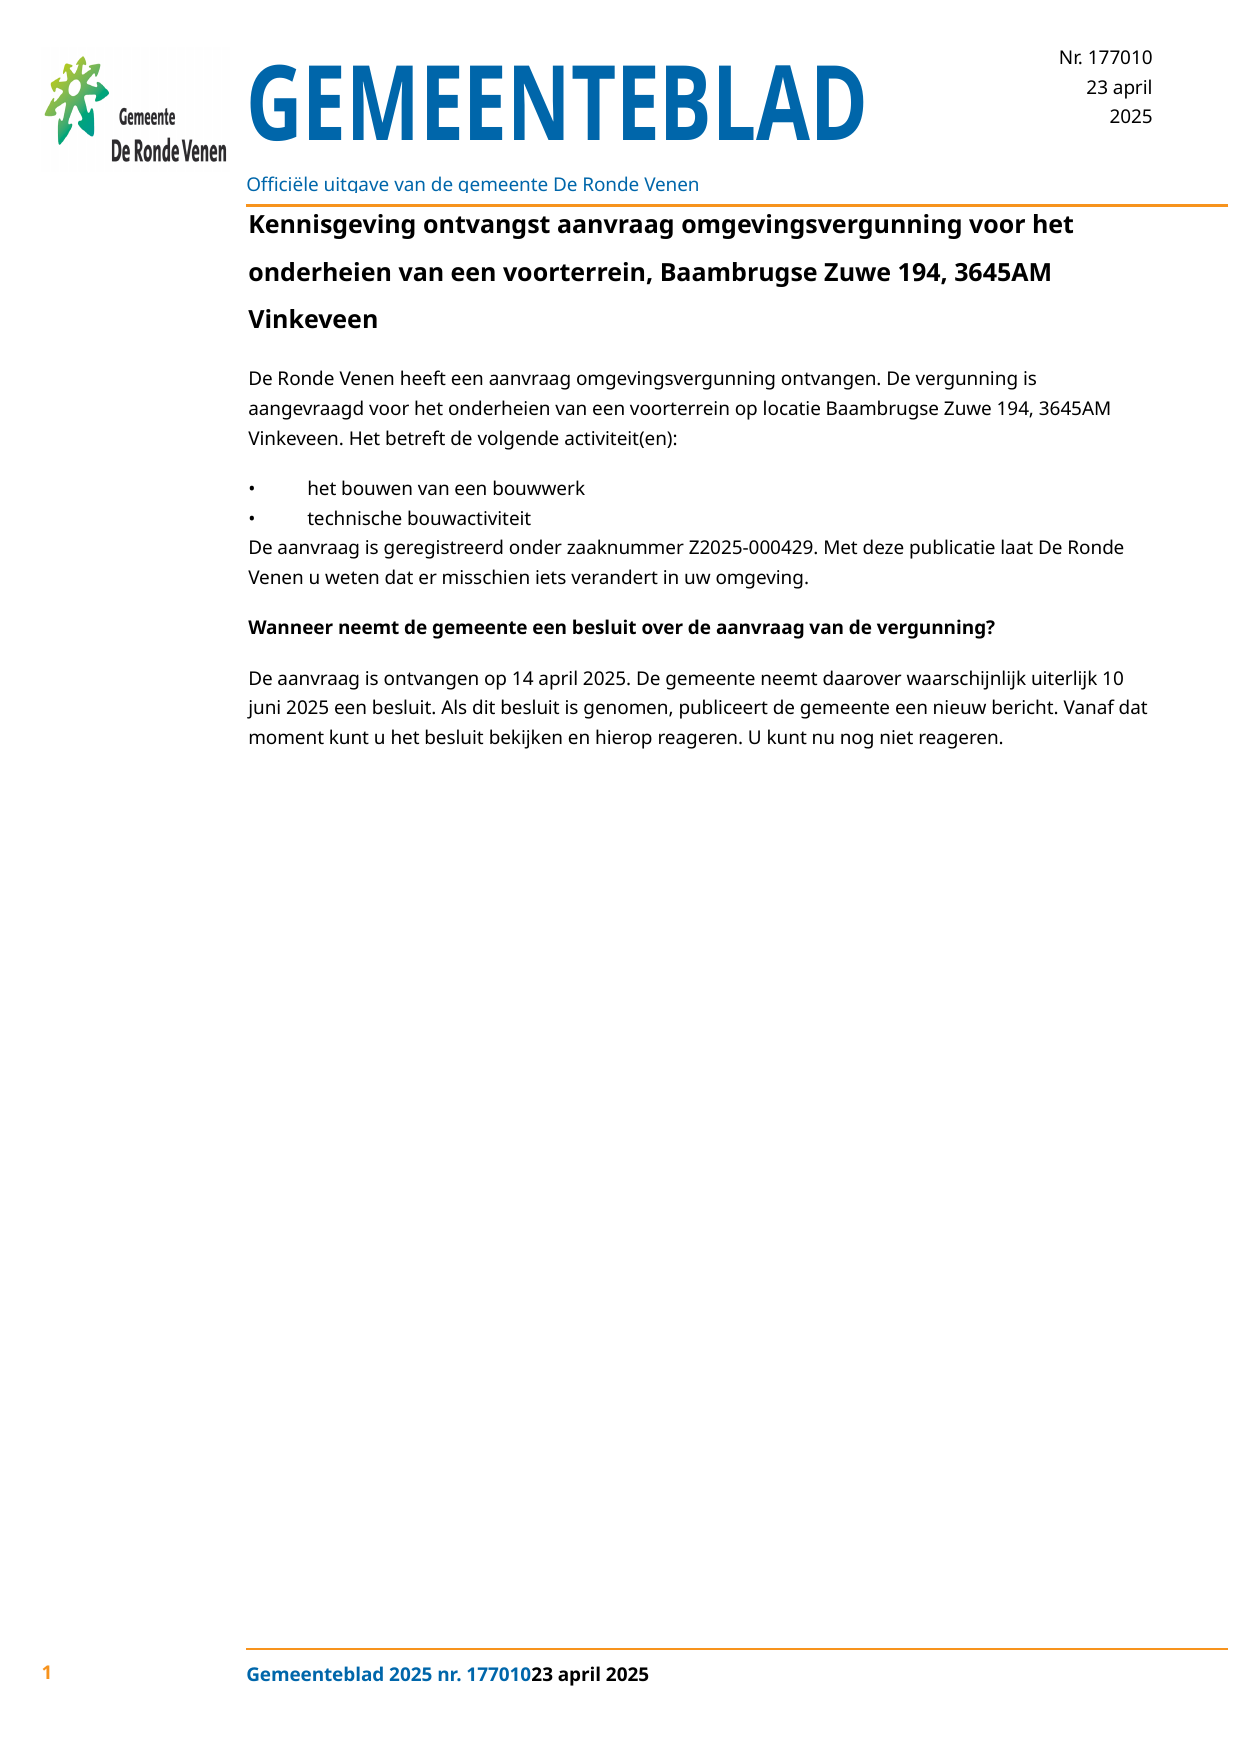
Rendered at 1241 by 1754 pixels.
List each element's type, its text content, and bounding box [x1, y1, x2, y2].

picture [41, 47, 231, 172]
text De aanvraag is ontvangen op 14 april 2025. De gemeente neemt daarover waarschijnlijk uiterlijk 10 juni 2025 een besluit. Als dit besluit is genomen, publiceert de gemeente een nieuw bericht. Vanaf dat moment kunt u het besluit bekijken en hierop reageren. U kunt nu nog niet reageren. [248, 665, 1152, 749]
list technische bouwactiviteit [248, 505, 1152, 530]
text Wanneer neemt de gemeente een besluit over de aanvraag van de vergunning? [248, 614, 1152, 640]
list het bouwen van een bouwwerk [248, 475, 1152, 501]
text De Ronde Venen heeft een aanvraag omgevingsvergunning ontvangen. De vergunning is aangevraagd voor het onderheien van een voorterrein op locatie Baambrugse Zuwe 194, 3645AM Vinkeveen. Het betreft de volgende activiteit(en): [248, 366, 1152, 450]
text De aanvraag is geregistreerd onder zaaknummer Z2025-000429. Met deze publicatie laat De Ronde Venen u weten dat er misschien iets verandert in uw omgeving. [248, 534, 1152, 589]
text Kennisgeving ontvangst aanvraag omgevingsvergunning voor het onderheien van een voorterrein, Baambrugse Zuwe 194, 3645AM Vinkeveen [248, 207, 1152, 336]
